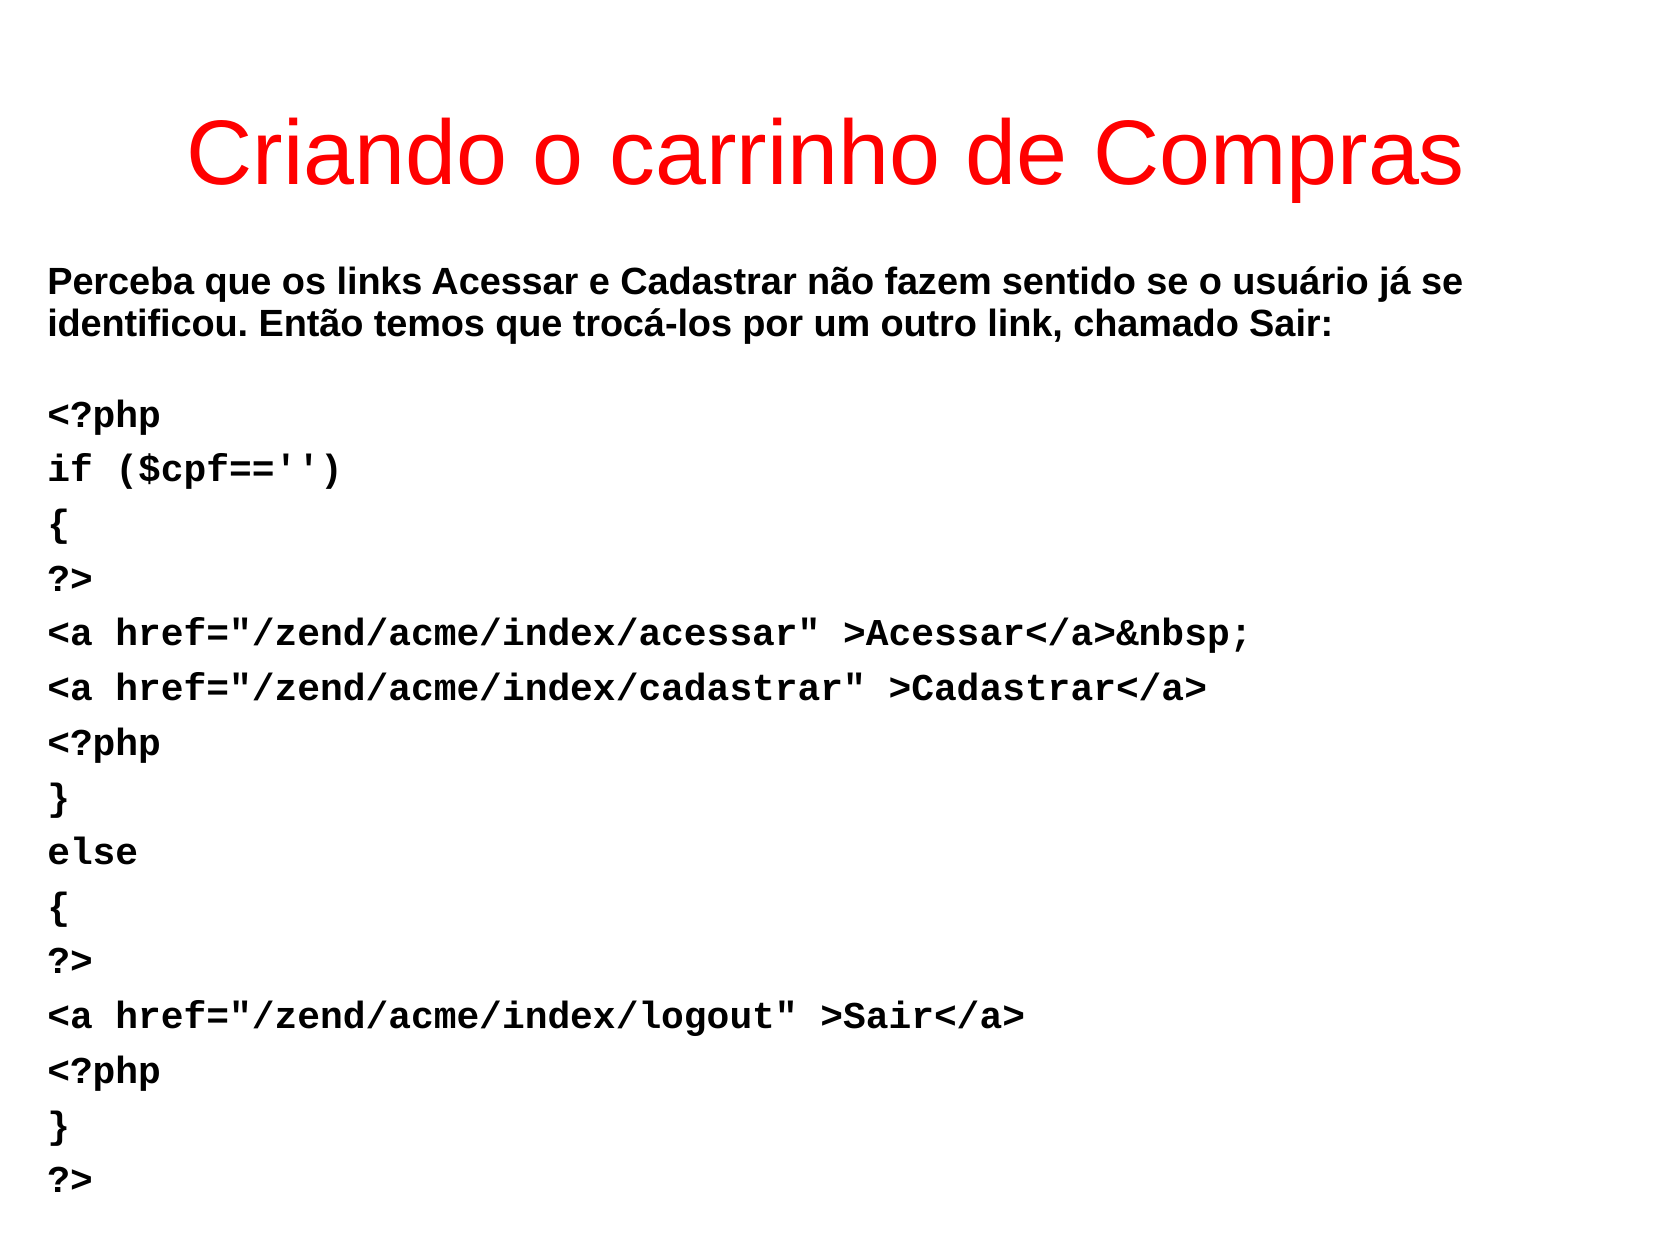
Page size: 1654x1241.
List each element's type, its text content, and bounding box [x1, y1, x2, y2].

title Criando o carrinho de Compras [82, 49, 1571, 257]
list Perceba que os links Acessar e Cadastrar não fazem sentido se o usuário já se identificou. Então temos que trocá-los por um outro link, chamado Sair: <?php if ($cpf=='') { ?> <a href="/zend/acme/index/acessar" >Acessar</a>&nbsp; <a href="/zend/acme/index/cadastrar" >Cadastrar</a> <?php } else { ?> <a href="/zend/acme/index/logout" >Sair</a> <?php } ?> [47, 259, 1595, 1205]
